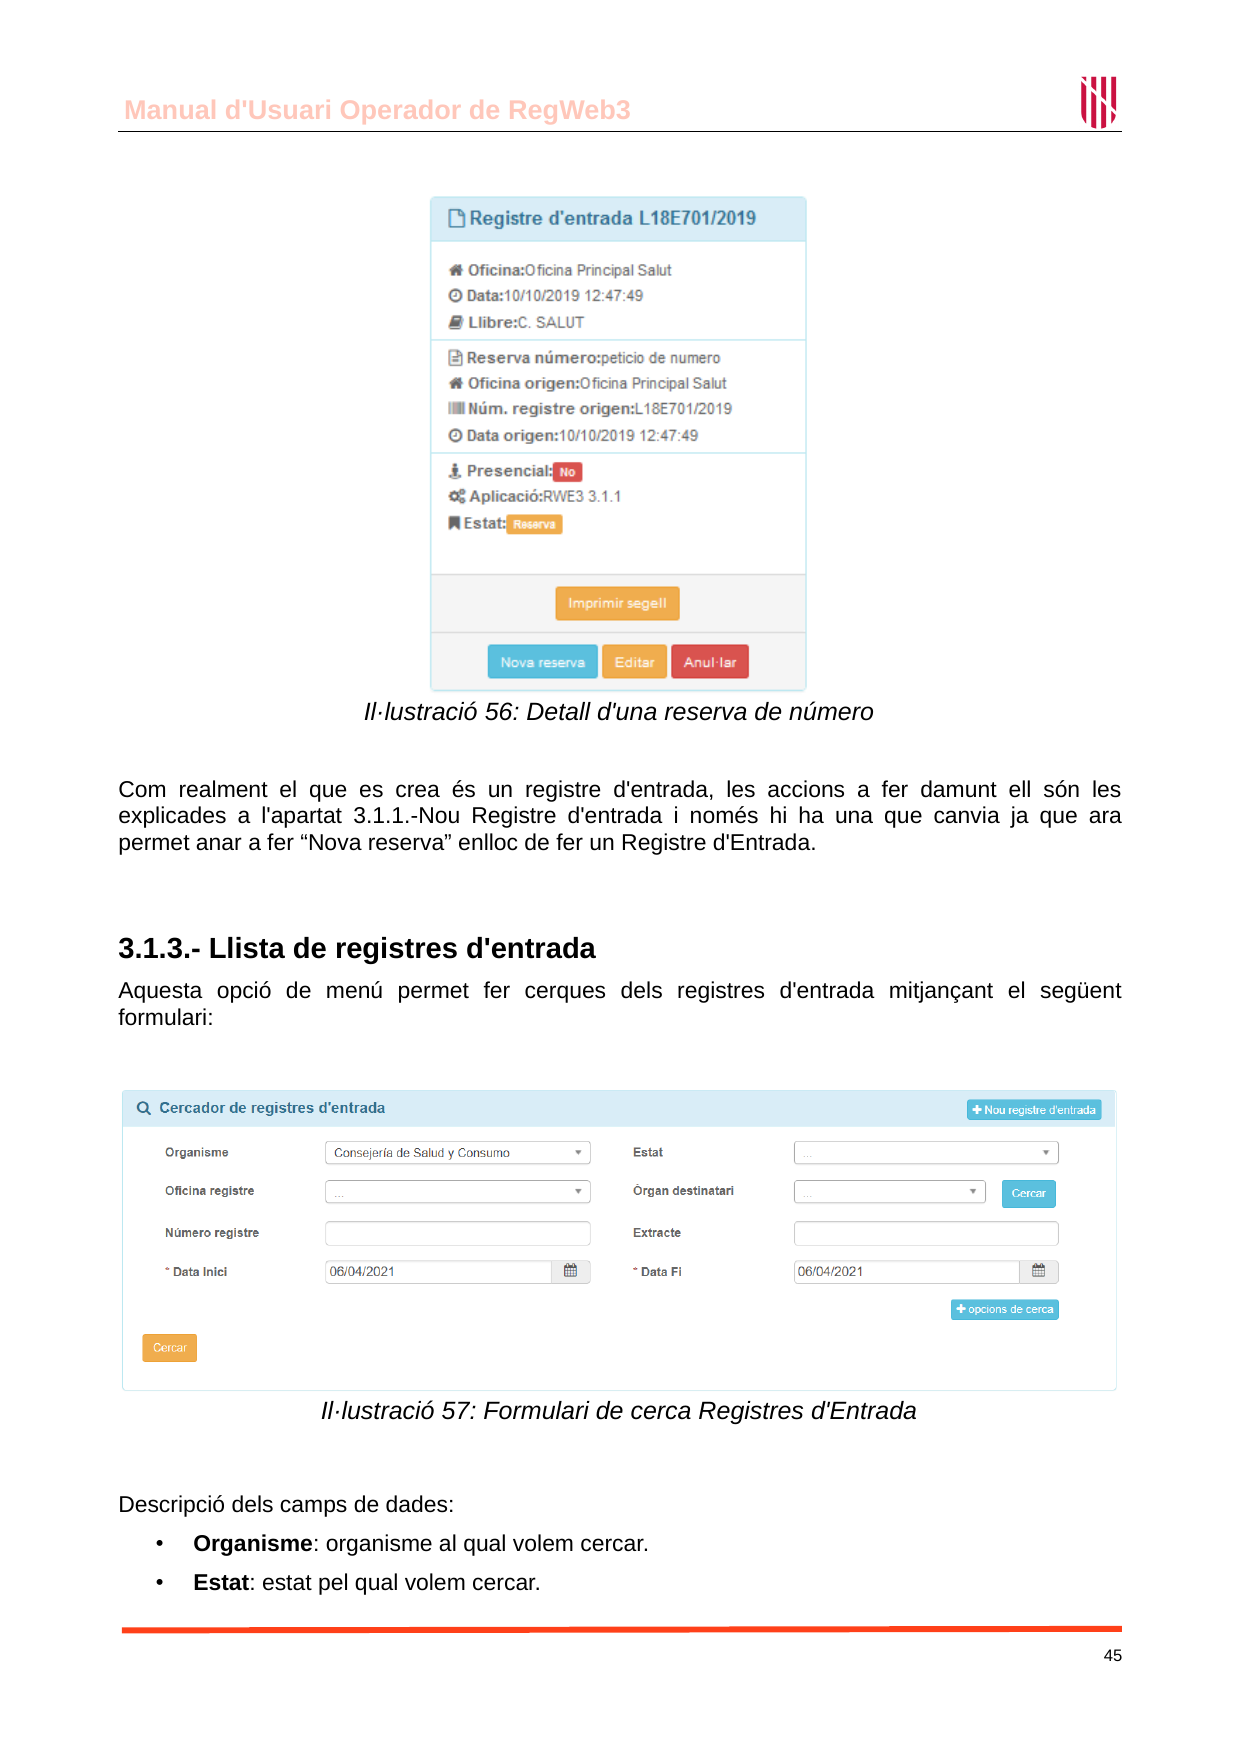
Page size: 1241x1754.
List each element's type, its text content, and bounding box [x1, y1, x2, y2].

text Il·lustració 57: Formulari de cerca Registres d'Entrada [118, 1397, 1122, 1425]
subtitle Llista de registres d'entrada [118, 931, 1122, 965]
list Organisme: organisme al qual volem cercar. [156, 1530, 1122, 1556]
list Estat: estat pel qual volem cercar. [156, 1569, 1122, 1595]
text Aquesta opció de menú permet fer cerques dels registres d'entrada mitjançant el següent formulari: [118, 977, 1122, 1030]
picture [1078, 74, 1119, 130]
text Descripció dels camps de dades: [118, 1491, 1122, 1517]
text Il·lustració 56: Detall d'una reserva de número [118, 694, 1122, 726]
picture [118, 1081, 1123, 1397]
text Com realment el que es crea és un registre d'entrada, les accions a fer damunt ell són les explicades a l'apartat 3.1.1.-Nou Registre d'entrada i només hi ha una que canvia ja que ara permet anar a fer “Nova reserva” enlloc de fer un Registre d'Entrada. [118, 776, 1122, 855]
picture [426, 192, 814, 697]
